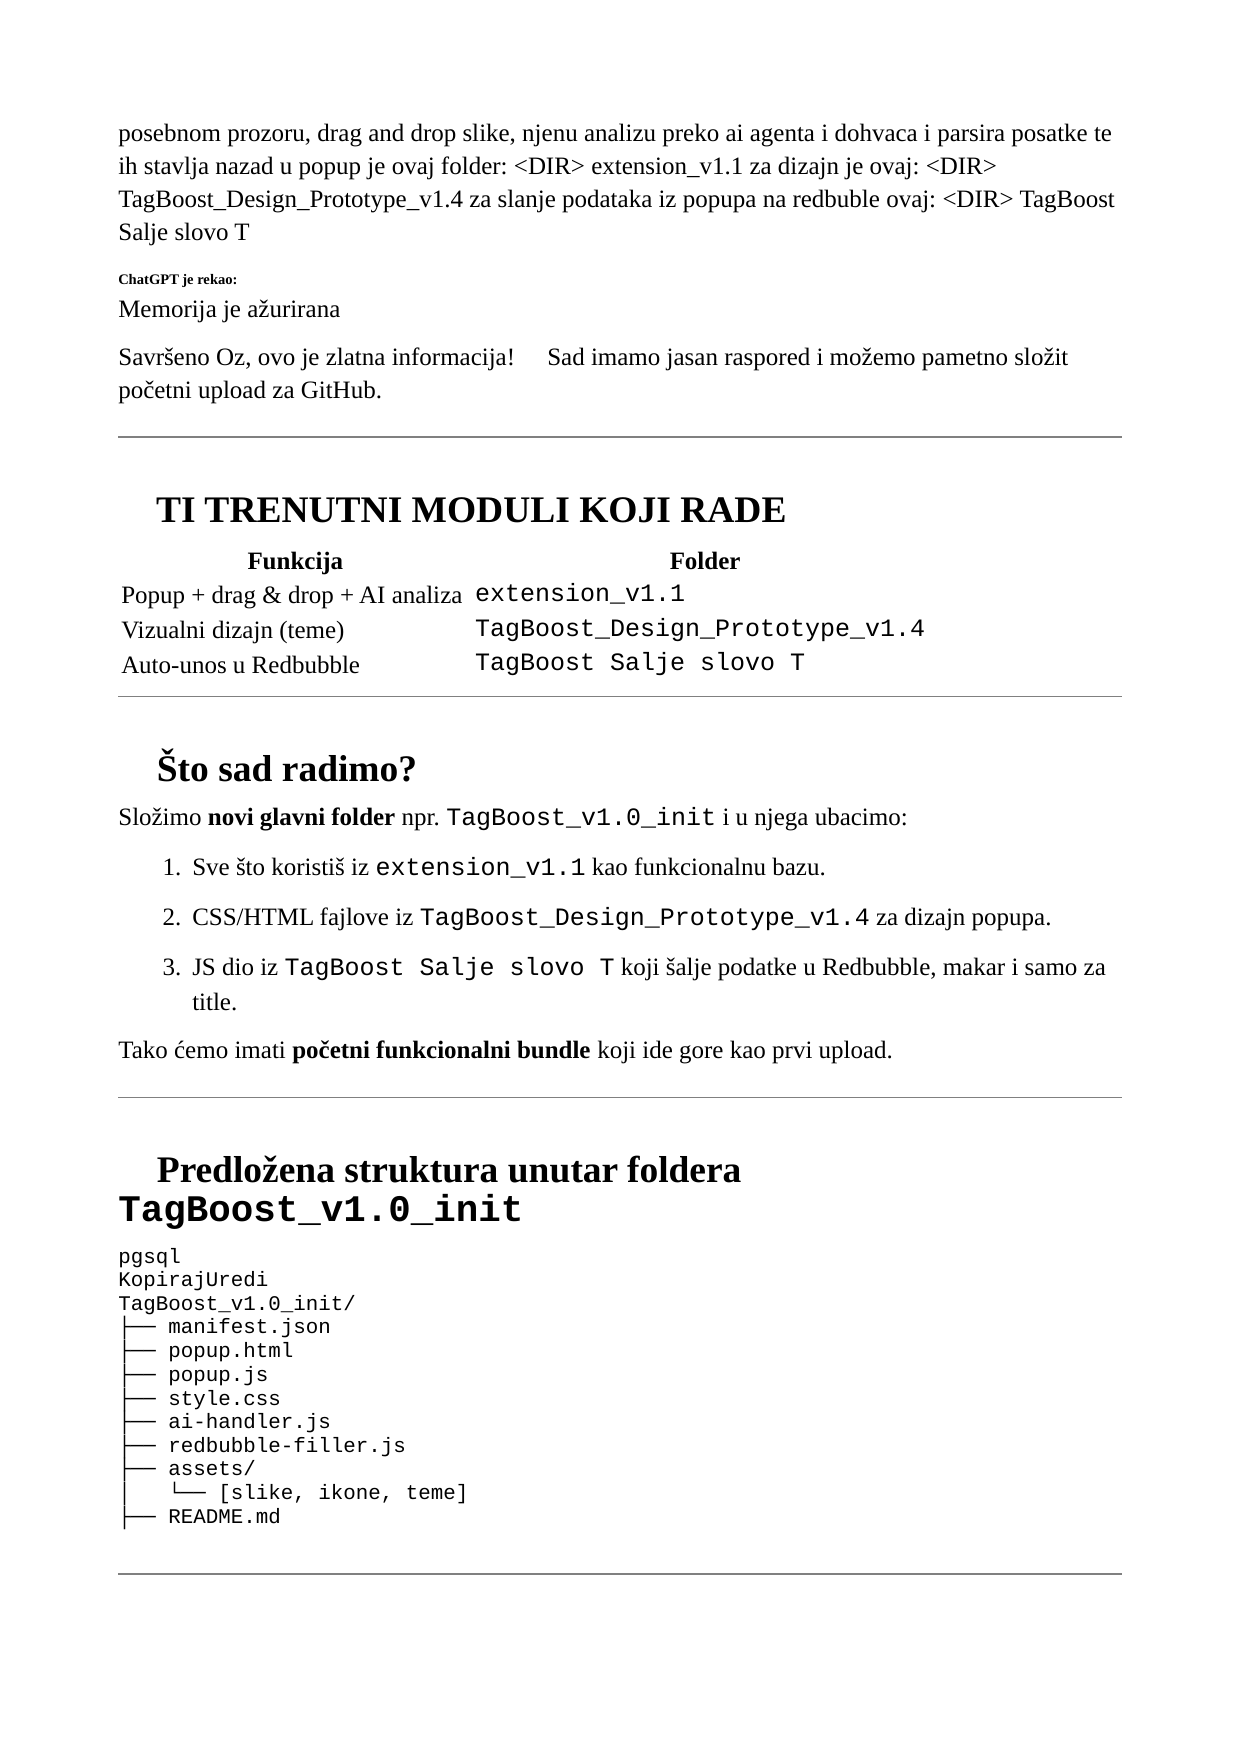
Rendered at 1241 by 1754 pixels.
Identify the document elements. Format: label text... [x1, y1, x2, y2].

table_cell Vizualni dizajn (teme) [118, 612, 472, 647]
table_header Folder [472, 543, 938, 578]
text Tako ćemo imati početni funkcionalni bundle koji ide gore kao prvi upload. [118, 1035, 1122, 1063]
list Sve što koristiš iz extension_v1.1 kao funkcionalnu bazu. [162, 852, 1122, 883]
text KopirajUredi [118, 1269, 1122, 1293]
table_header Funkcija [118, 543, 472, 578]
table_cell TagBoost_Design_Prototype_v1.4 [472, 612, 938, 647]
subtitle ChatGPT je rekao: [118, 271, 1122, 288]
subtitle ✅ Što sad radimo? [118, 746, 1122, 789]
table_cell Auto-unos u Redbubble [118, 647, 472, 681]
list CSS/HTML fajlove iz TagBoost_Design_Prototype_v1.4 za dizajn popupa. [162, 902, 1122, 933]
text ├── redbubble-filler.js [125, 1435, 1122, 1458]
text Savršeno Oz, ovo je zlatna informacija! 🧠 Sad imamo jasan raspored i možemo pametno složit početni upload za GitHub. [118, 342, 1122, 403]
table_cell Popup + drag & drop + AI analiza [118, 578, 472, 612]
subtitle 📂 Predložena struktura unutar foldera TagBoost_v1.0_init [118, 1147, 1122, 1233]
text ├── style.css [118, 1387, 1122, 1411]
subtitle 📁 TI TRENUTNI MODULI KOJI RADE [118, 487, 1122, 531]
text ├── assets/ [118, 1458, 1122, 1482]
table_cell TagBoost Salje slovo T [472, 647, 938, 681]
text Memorija je ažurirana [118, 294, 1122, 323]
text posebnom prozoru, drag and drop slike, njenu analizu preko ai agenta i dohvaca i parsira posatke te ih stavlja nazad u popup je ovaj folder: <DIR> extension_v1.1 za dizajn je ovaj: <DIR> TagBoost_Design_Prototype_v1.4 za slanje podataka iz popupa na redbuble ovaj: <DIR> TagBoost Salje slovo T [118, 118, 1122, 246]
text ├── ai-handler.js [118, 1411, 1122, 1435]
text pgsql [118, 1246, 1122, 1269]
text ├── popup.html [118, 1340, 1122, 1364]
text ├── README.md [125, 1506, 1122, 1529]
text ├── popup.js [125, 1364, 1122, 1387]
text Složimo novi glavni folder npr. TagBoost_v1.0_init i u njega ubacimo: [118, 802, 1122, 833]
list JS dio iz TagBoost Salje slovo T koji šalje podatke u Redbubble, makar i samo za title. [162, 952, 1122, 1016]
table_cell extension_v1.1 [472, 578, 938, 612]
text ├── manifest.json [118, 1317, 1122, 1340]
text │ └── [slike, ikone, teme] [118, 1482, 1122, 1506]
text TagBoost_v1.0_init/ [118, 1293, 1122, 1317]
